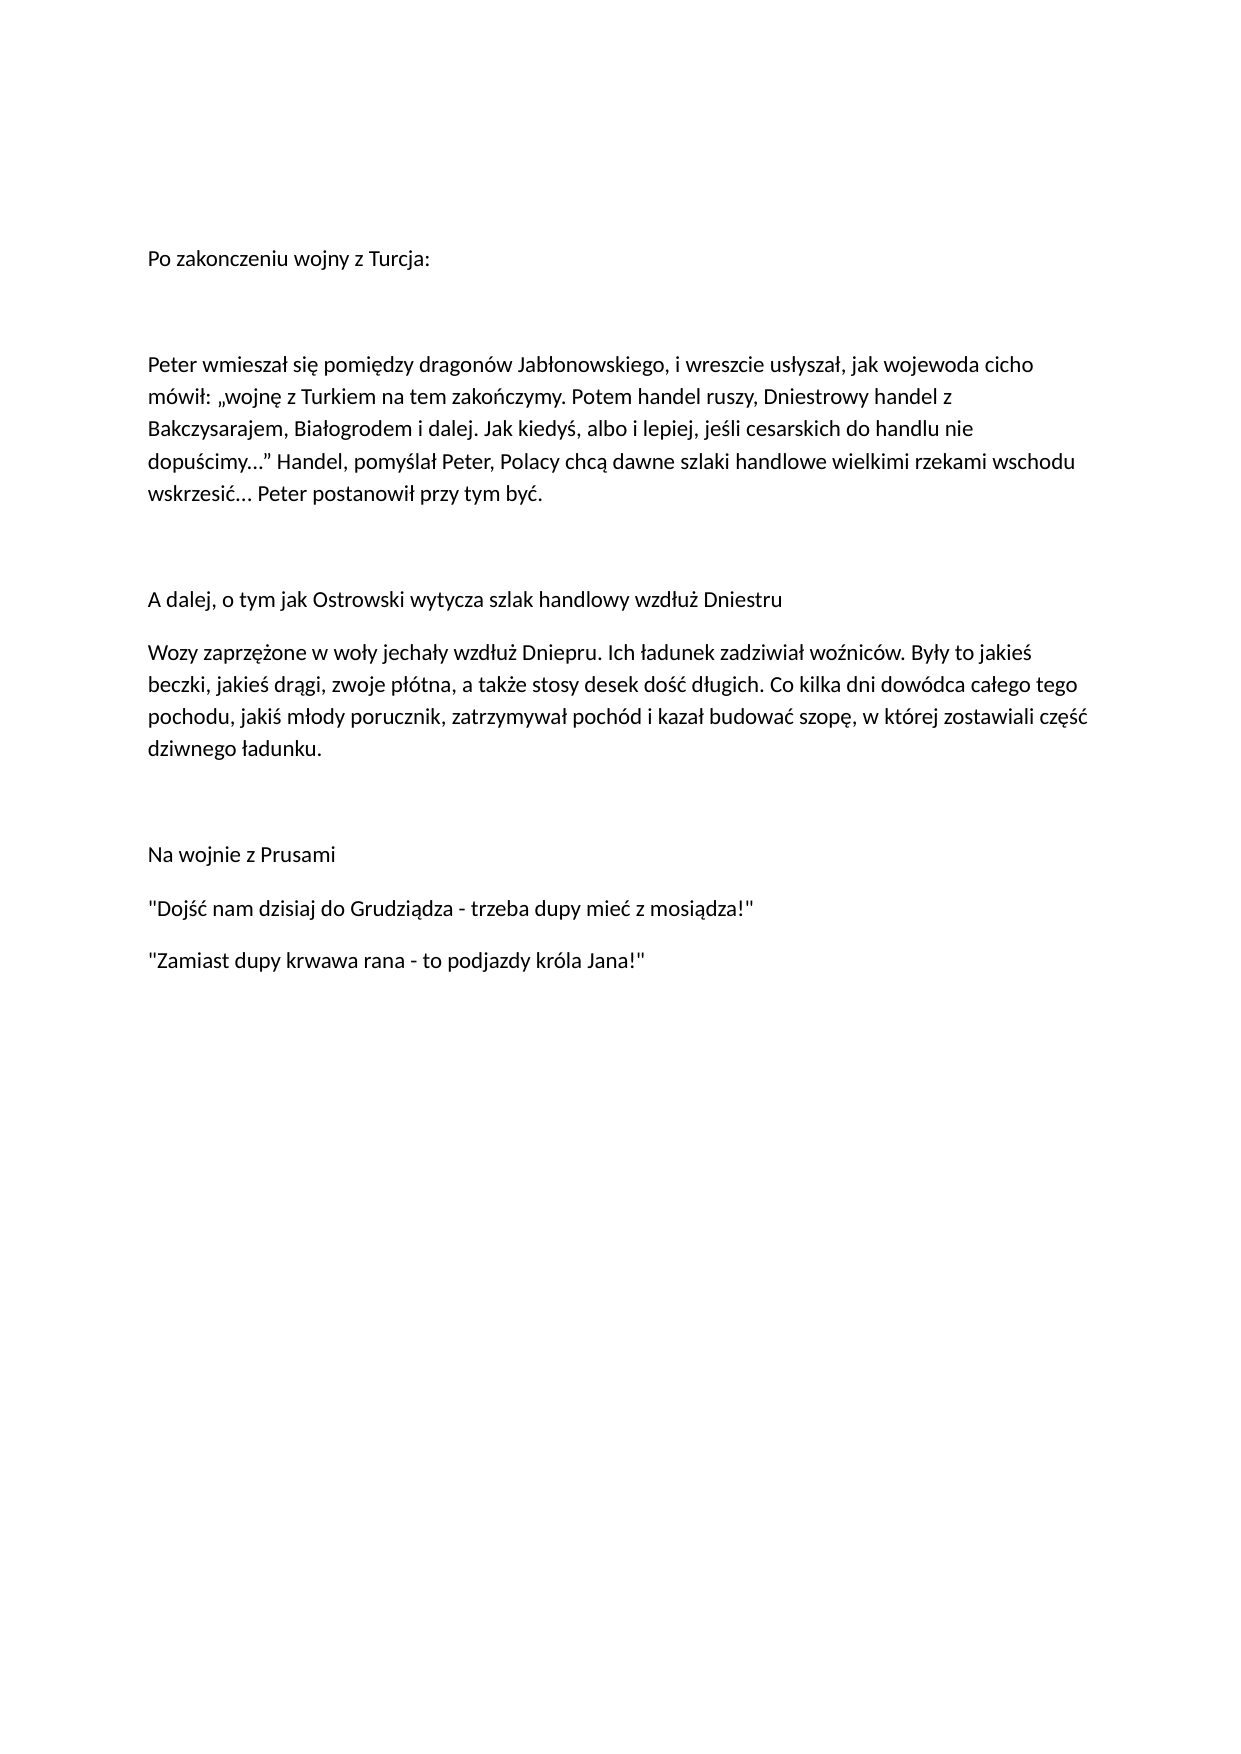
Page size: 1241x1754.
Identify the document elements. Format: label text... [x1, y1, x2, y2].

text Na wojnie z Prusami [148, 841, 1093, 869]
text Wozy zaprzężone w woły jechały wzdłuż Dniepru. Ich ładunek zadziwiał woźniców. Były to jakieś beczki, jakieś drągi, zwoje płótna, a także stosy desek dość długich. Co kilka dni dowódca całego tego pochodu, jakiś młody porucznik, zatrzymywał pochód i kazał budować szopę, w której zostawiali część dziwnego ładunku. [148, 638, 1093, 763]
text A dalej, o tym jak Ostrowski wytycza szlak handlowy wzdłuż Dniestru [148, 585, 1093, 613]
text "Dojść nam dzisiaj do Grudziądza - trzeba dupy mieć z mosiądza!" [148, 894, 1093, 922]
text "Zamiast dupy krwawa rana - to podjazdy króla Jana!" [148, 947, 1093, 975]
text Po zakonczeniu wojny z Turcja: [148, 244, 1093, 272]
text Peter wmieszał się pomiędzy dragonów Jabłonowskiego, i wreszcie usłyszał, jak wojewoda cicho mówił: „wojnę z Turkiem na tem zakończymy. Potem handel ruszy, Dniestrowy handel z Bakczysarajem, Białogrodem i dalej. Jak kiedyś, albo i lepiej, jeśli cesarskich do handlu nie dopuścimy...” Handel, pomyślał Peter, Polacy chcą dawne szlaki handlowe wielkimi rzekami wschodu wskrzesić... Peter postanowił przy tym być. [148, 350, 1093, 507]
